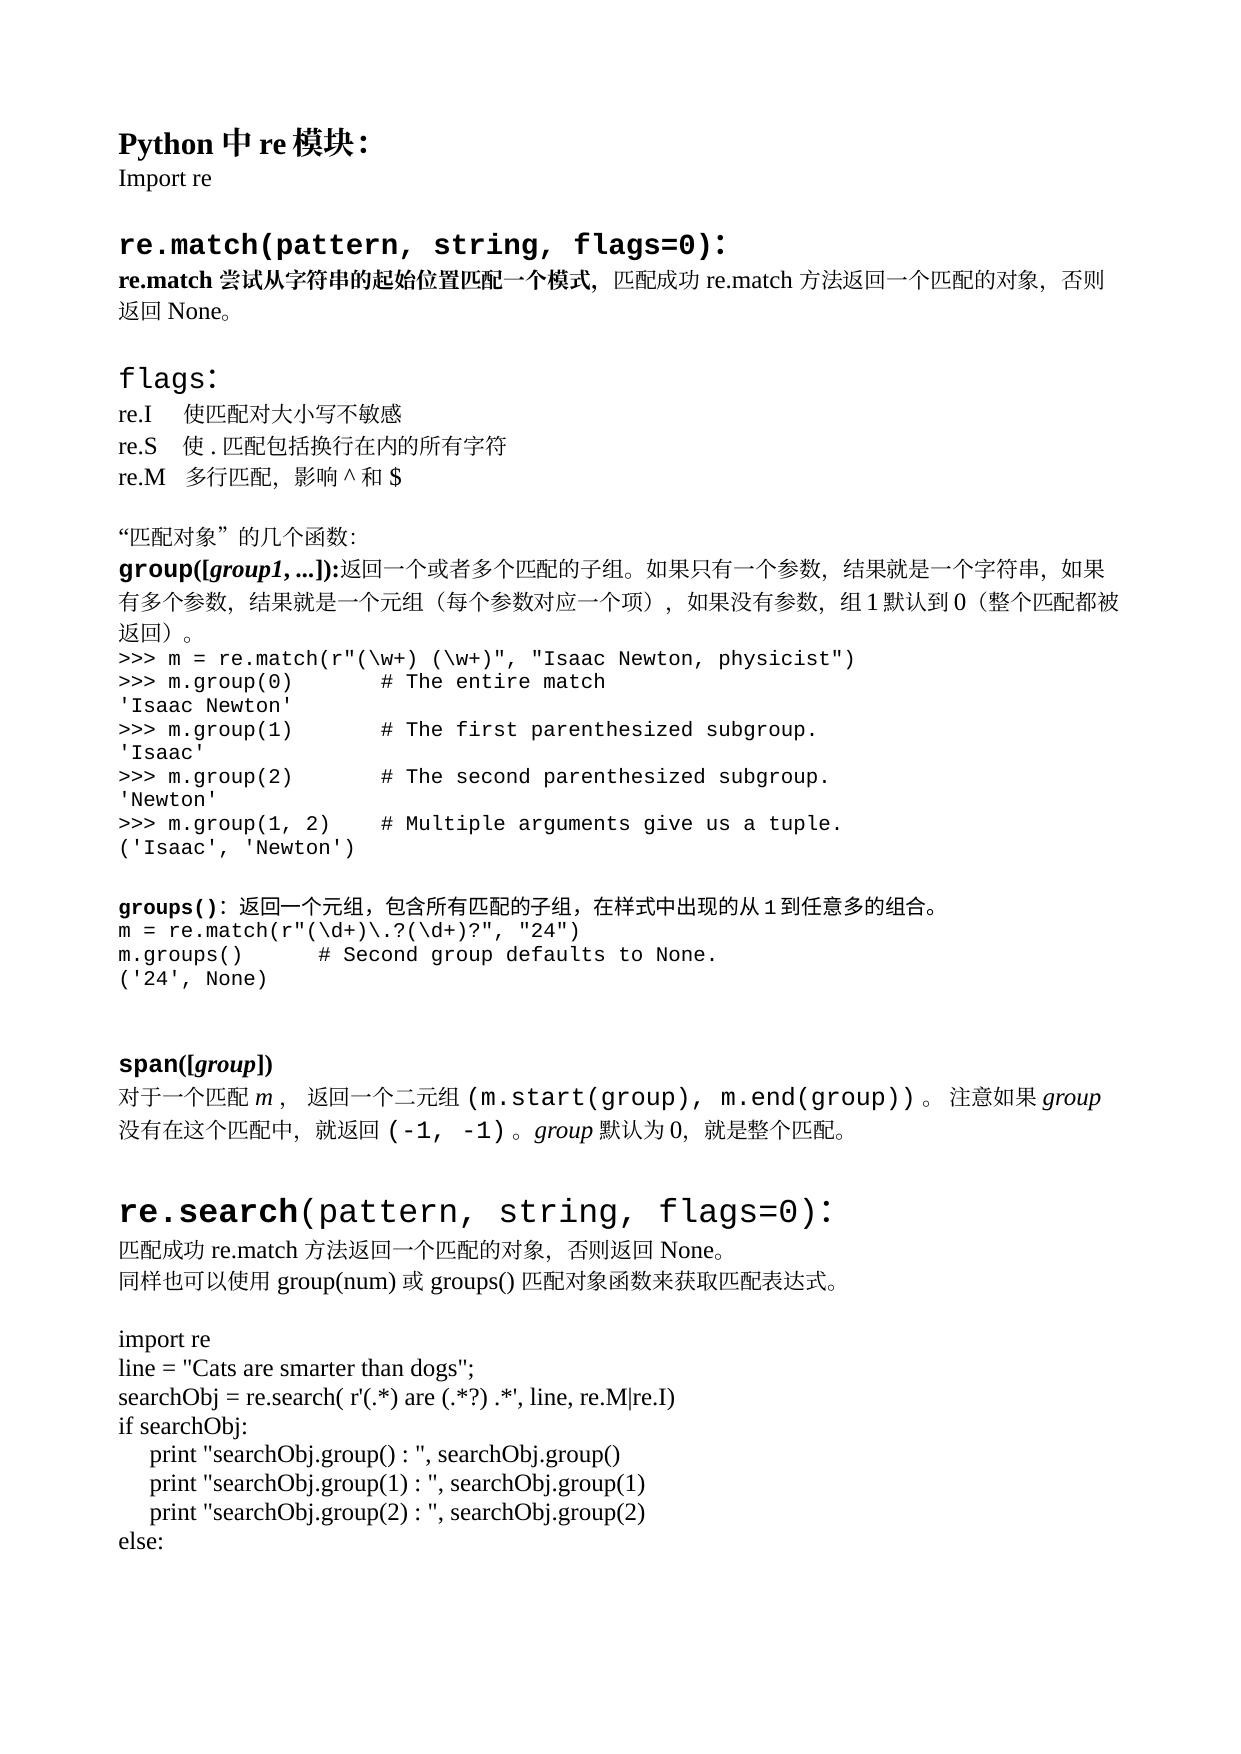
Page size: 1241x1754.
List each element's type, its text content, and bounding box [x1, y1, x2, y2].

text m = re.match(r"(\d+)\.?(\d+)?", "24") [118, 920, 1122, 944]
text flags： [118, 355, 1122, 397]
text groups()：返回一个元组，包含所有匹配的子组，在样式中出现的从1到任意多的组合。 [118, 890, 1122, 920]
text ('Isaac', 'Newton') [118, 837, 1122, 860]
text re.search(pattern, string, flags=0)： [118, 1184, 1122, 1233]
subtitle span([group]) [118, 1049, 1122, 1080]
text import re [118, 1324, 1122, 1353]
text searchObj = re.search( r'(.*) are (.*?) .*', line, re.M|re.I) [118, 1382, 1122, 1411]
text Import re [118, 163, 1122, 192]
text >>> m.group(2) # The second parenthesized subgroup. [118, 766, 1122, 789]
text re.match 尝试从字符串的起始位置匹配一个模式，匹配成功 re.match 方法返回一个匹配的对象，否则返回 None。 [118, 263, 1122, 326]
text 匹配成功 re.match 方法返回一个匹配的对象，否则返回 None。 [118, 1233, 1122, 1264]
text re.S 使 . 匹配包括换行在内的所有字符 [118, 429, 1122, 460]
text print "searchObj.group() : ", searchObj.group() [118, 1439, 1122, 1468]
text >>> m.group(1) # The first parenthesized subgroup. [118, 718, 1122, 742]
text 'Newton' [118, 789, 1122, 813]
text group([group1, ...]):返回一个或者多个匹配的子组。如果只有一个参数，结果就是一个字符串，如果有多个参数，结果就是一个元组（每个参数对应一个项），如果没有参数，组1默认到0（整个匹配都被返回）。 [118, 552, 1122, 648]
text Python 中re模块： [118, 118, 1122, 163]
text 对于一个匹配 m ， 返回一个二元组 (m.start(group), m.end(group)) 。 注意如果 group 没有在这个匹配中，就返回 (-1, -1) 。group 默认为0，就是整个匹配。 [118, 1080, 1122, 1146]
text 'Isaac Newton' [118, 695, 1122, 718]
text line = "Cats are smarter than dogs"; [118, 1353, 1122, 1382]
text if searchObj: [118, 1411, 1122, 1439]
text re.match(pattern, string, flags=0)： [118, 221, 1122, 263]
text ('24', None) [118, 968, 1122, 991]
text m.groups() # Second group defaults to None. [118, 944, 1122, 968]
text else: [118, 1526, 1122, 1554]
text print "searchObj.group(2) : ", searchObj.group(2) [118, 1497, 1122, 1526]
text re.I 使匹配对大小写不敏感 [118, 397, 1122, 429]
text re.M 多行匹配，影响 ^ 和 $ [118, 460, 1122, 492]
text >>> m.group(0) # The entire match [118, 671, 1122, 695]
text >>> m.group(1, 2) # Multiple arguments give us a tuple. [118, 813, 1122, 837]
text 同样也可以使用 group(num) 或 groups() 匹配对象函数来获取匹配表达式。 [118, 1264, 1122, 1296]
text print "searchObj.group(1) : ", searchObj.group(1) [118, 1468, 1122, 1497]
text 'Isaac' [118, 742, 1122, 766]
text >>> m = re.match(r"(\w+) (\w+)", "Isaac Newton, physicist") [118, 648, 1122, 671]
text “匹配对象”的几个函数： [118, 521, 1122, 552]
